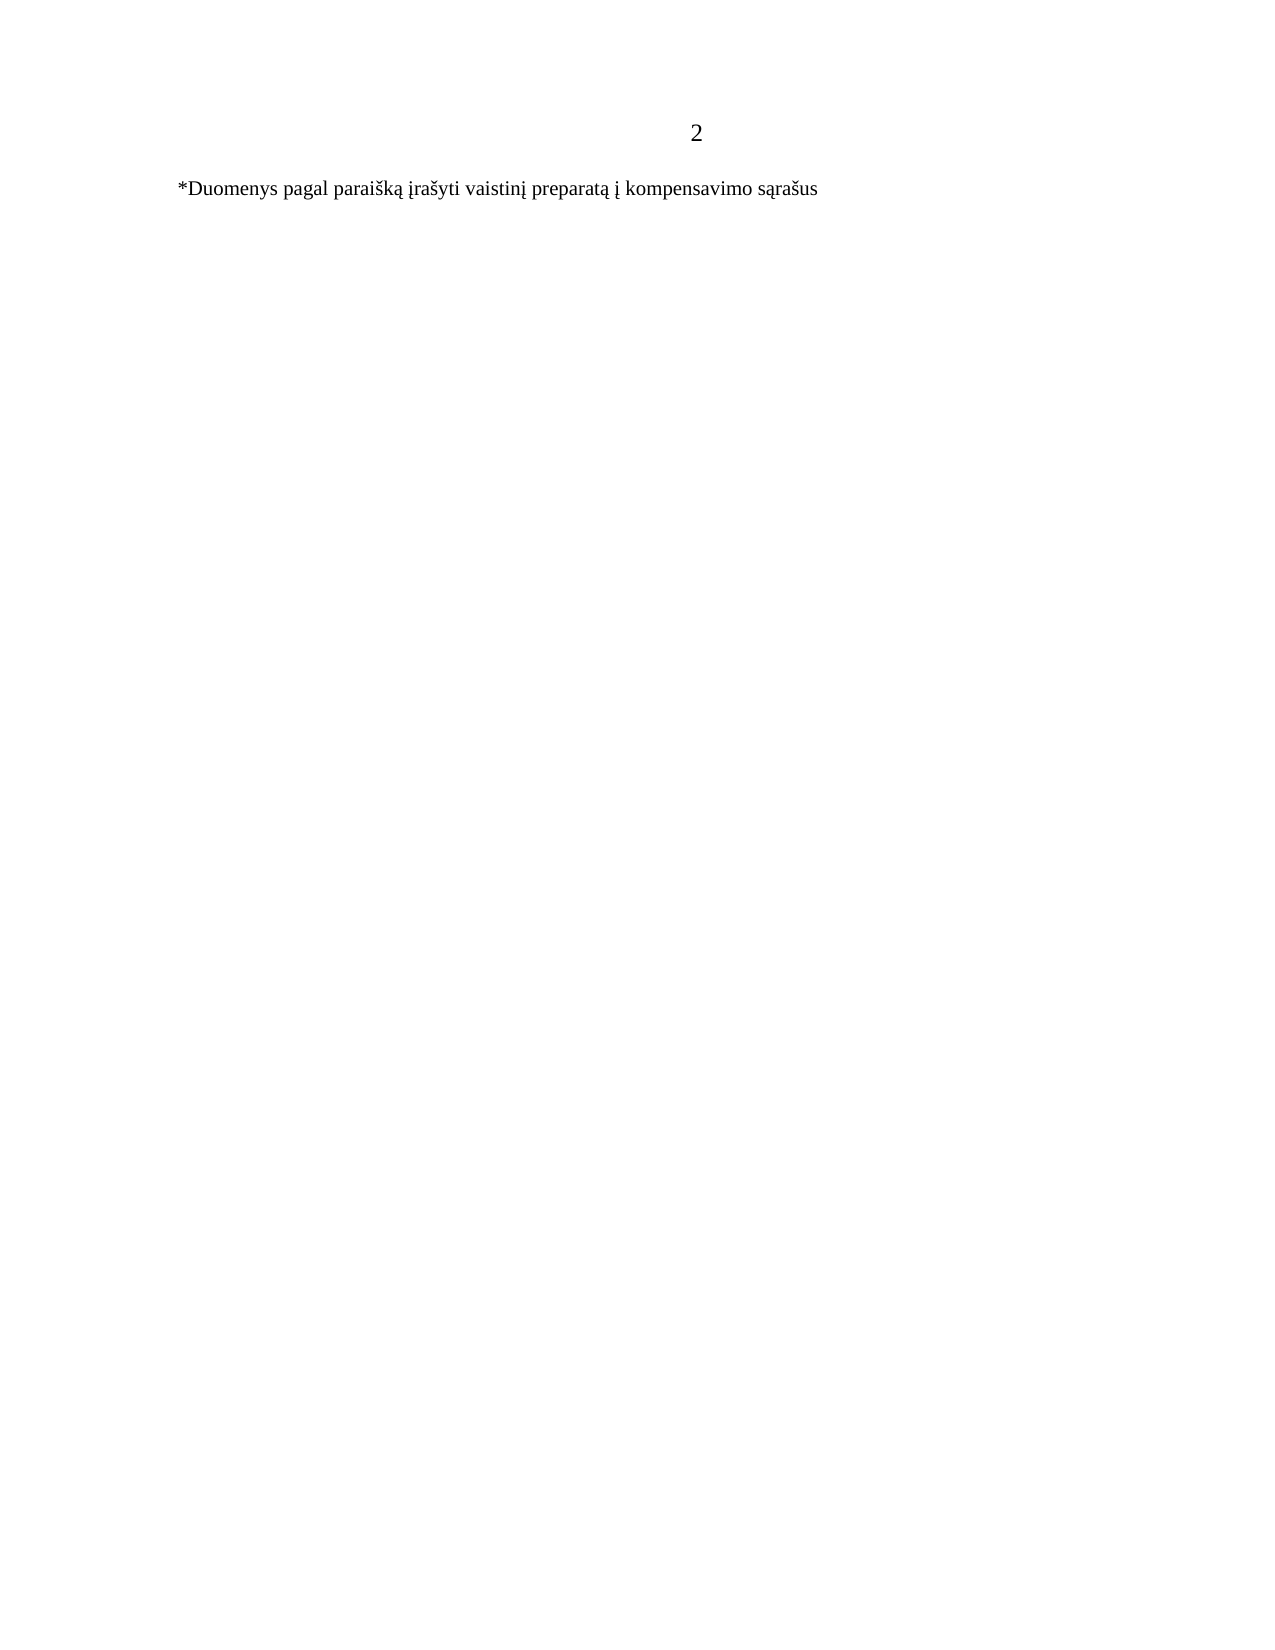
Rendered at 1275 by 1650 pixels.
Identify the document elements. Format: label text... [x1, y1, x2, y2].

text *Duomenys pagal paraišką įrašyti vaistinį preparatą į kompensavimo sąrašus [177, 176, 1216, 200]
